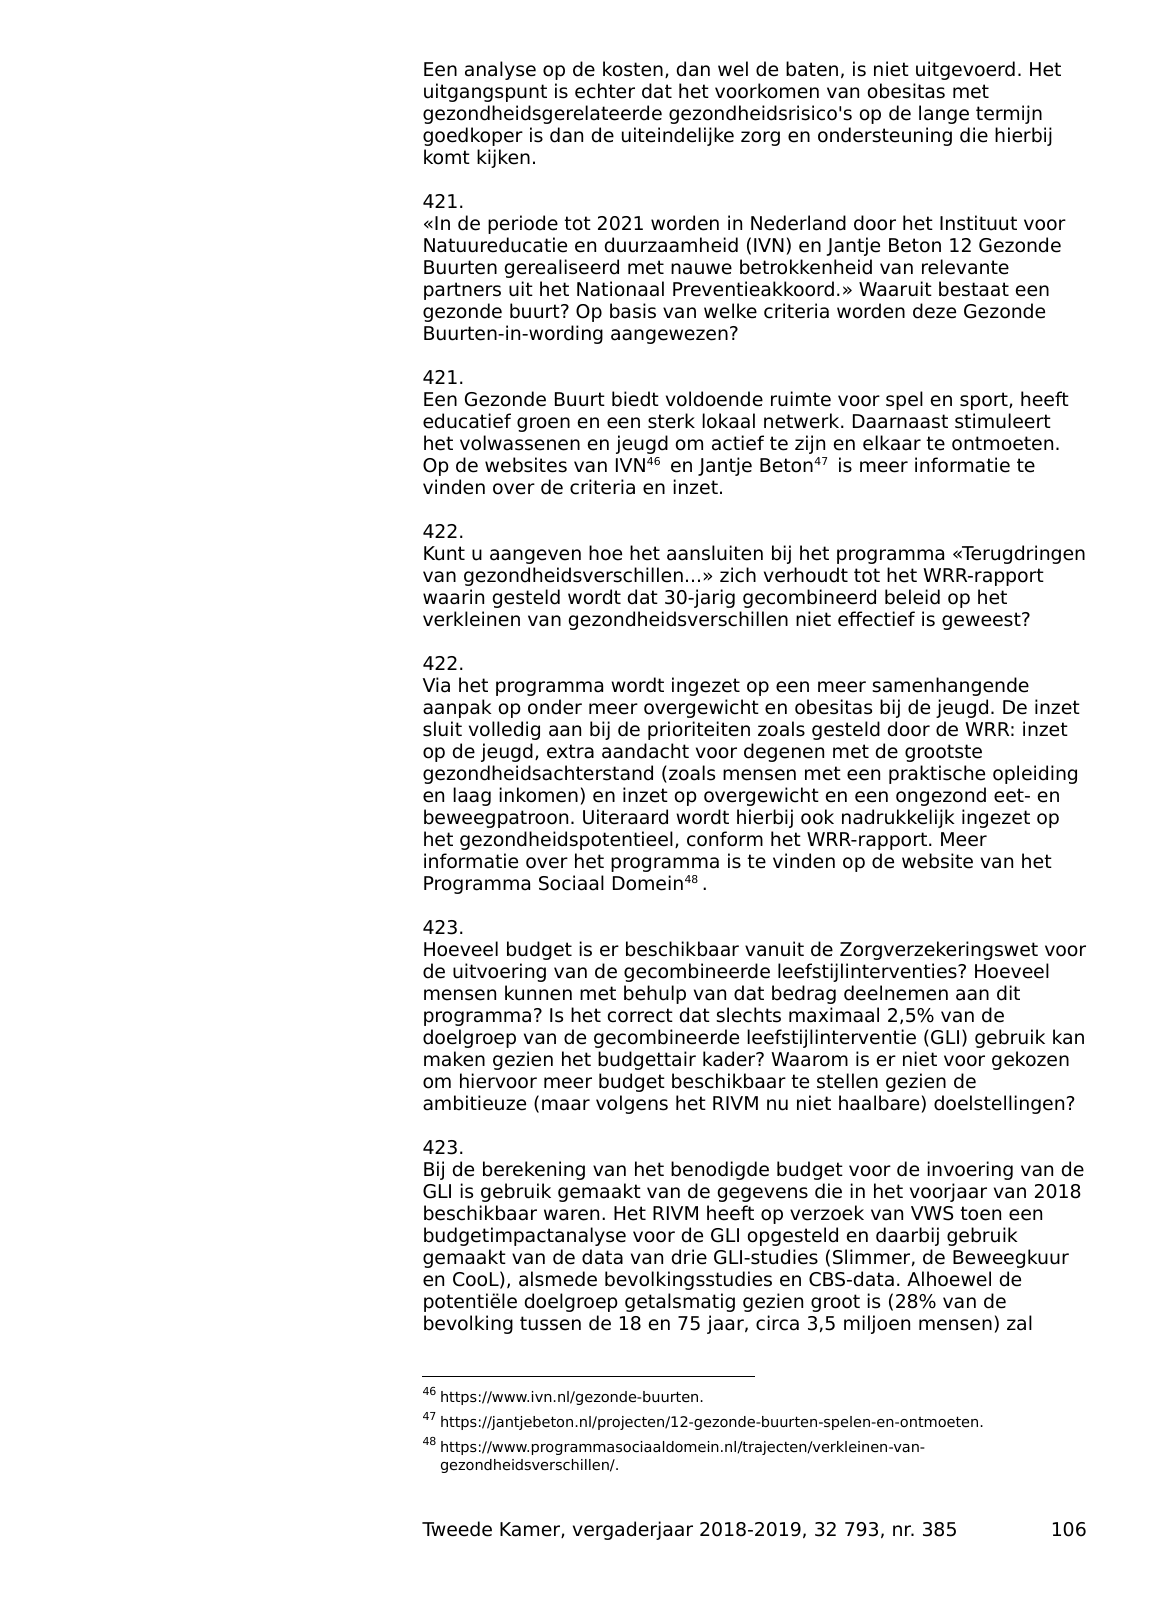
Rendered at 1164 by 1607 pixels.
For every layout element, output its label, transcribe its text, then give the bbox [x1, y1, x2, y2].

text Via het programma wordt ingezet op een meer samenhangende aanpak op onder meer overgewicht en obesitas bij de jeugd. De inzet sluit volledig aan bij de prioriteiten zoals gesteld door de WRR: inzet op de jeugd, extra aandacht voor degenen met de grootste gezondheidsachterstand (zoals mensen met een praktische opleiding en laag inkomen) en inzet op overgewicht en een ongezond eet- en beweegpatroon. Uiteraard wordt hierbij ook nadrukkelijk ingezet op het gezondheidspotentieel, conform het WRR-rapport. Meer informatie over het programma is te vinden op de website van het Programma Sociaal Domein. [422, 675, 1087, 895]
text Hoeveel budget is er beschikbaar vanuit de Zorgverzekeringswet voor de uitvoering van de gecombineerde leefstijlinterventies? Hoeveel mensen kunnen met behulp van dat bedrag deelnemen aan dit programma? Is het correct dat slechts maximaal 2,5% van de doelgroep van de gecombineerde leefstijlinterventie (GLI) gebruik kan maken gezien het budgettair kader? Waarom is er niet voor gekozen om hiervoor meer budget beschikbaar te stellen gezien de ambitieuze (maar volgens het RIVM nu niet haalbare) doelstellingen? [422, 939, 1087, 1115]
text Kunt u aangeven hoe het aansluiten bij het programma «Terugdringen van gezondheidsverschillen...» zich verhoudt tot het WRR-rapport waarin gesteld wordt dat 30-jarig gecombineerd beleid op het verkleinen van gezondheidsverschillen niet effectief is geweest? [422, 543, 1087, 631]
text https://www.ivn.nl/gezonde-buurten. [422, 1385, 1087, 1407]
text 421. [422, 191, 1087, 213]
text 421. [422, 367, 1087, 389]
text 422. [422, 653, 1087, 675]
text https://jantjebeton.nl/projecten/12-gezonde-buurten-spelen-en-ontmoeten. [422, 1410, 1087, 1432]
text 423. [422, 917, 1087, 939]
text Bij de berekening van het benodigde budget voor de invoering van de GLI is gebruik gemaakt van de gegevens die in het voorjaar van 2018 beschikbaar waren. Het RIVM heeft op verzoek van VWS toen een budgetimpactanalyse voor de GLI opgesteld en daarbij gebruik gemaakt van de data van drie GLI-studies (Slimmer, de Beweegkuur en CooL), alsmede bevolkingsstudies en CBS-data. Alhoewel de potentiële doelgroep getalsmatig gezien groot is (28% van de bevolking tussen de 18 en 75 jaar, circa 3,5 miljoen mensen) zal [422, 1159, 1087, 1335]
text 423. [422, 1137, 1087, 1159]
text 422. [422, 521, 1087, 543]
text Een analyse op de kosten, dan wel de baten, is niet uitgevoerd. Het uitgangspunt is echter dat het voorkomen van obesitas met gezondheidsgerelateerde gezondheidsrisico's op de lange termijn goedkoper is dan de uiteindelijke zorg en ondersteuning die hierbij komt kijken. [422, 59, 1087, 169]
text Een Gezonde Buurt biedt voldoende ruimte voor spel en sport, heeft educatief groen en een sterk lokaal netwerk. Daarnaast stimuleert het volwassenen en jeugd om actief te zijn en elkaar te ontmoeten. Op de websites van IVN en Jantje Beton is meer informatie te vinden over de criteria en inzet. [422, 389, 1087, 499]
text «In de periode tot 2021 worden in Nederland door het Instituut voor Natuureducatie en duurzaamheid (IVN) en Jantje Beton 12 Gezonde Buurten gerealiseerd met nauwe betrokkenheid van relevante partners uit het Nationaal Preventieakkoord.» Waaruit bestaat een gezonde buurt? Op basis van welke criteria worden deze Gezonde Buurten-in-wording aangewezen? [422, 213, 1087, 345]
text https://www.programmasociaaldomein.nl/trajecten/verkleinen-van-gezondheidsverschillen/. [422, 1435, 1087, 1474]
